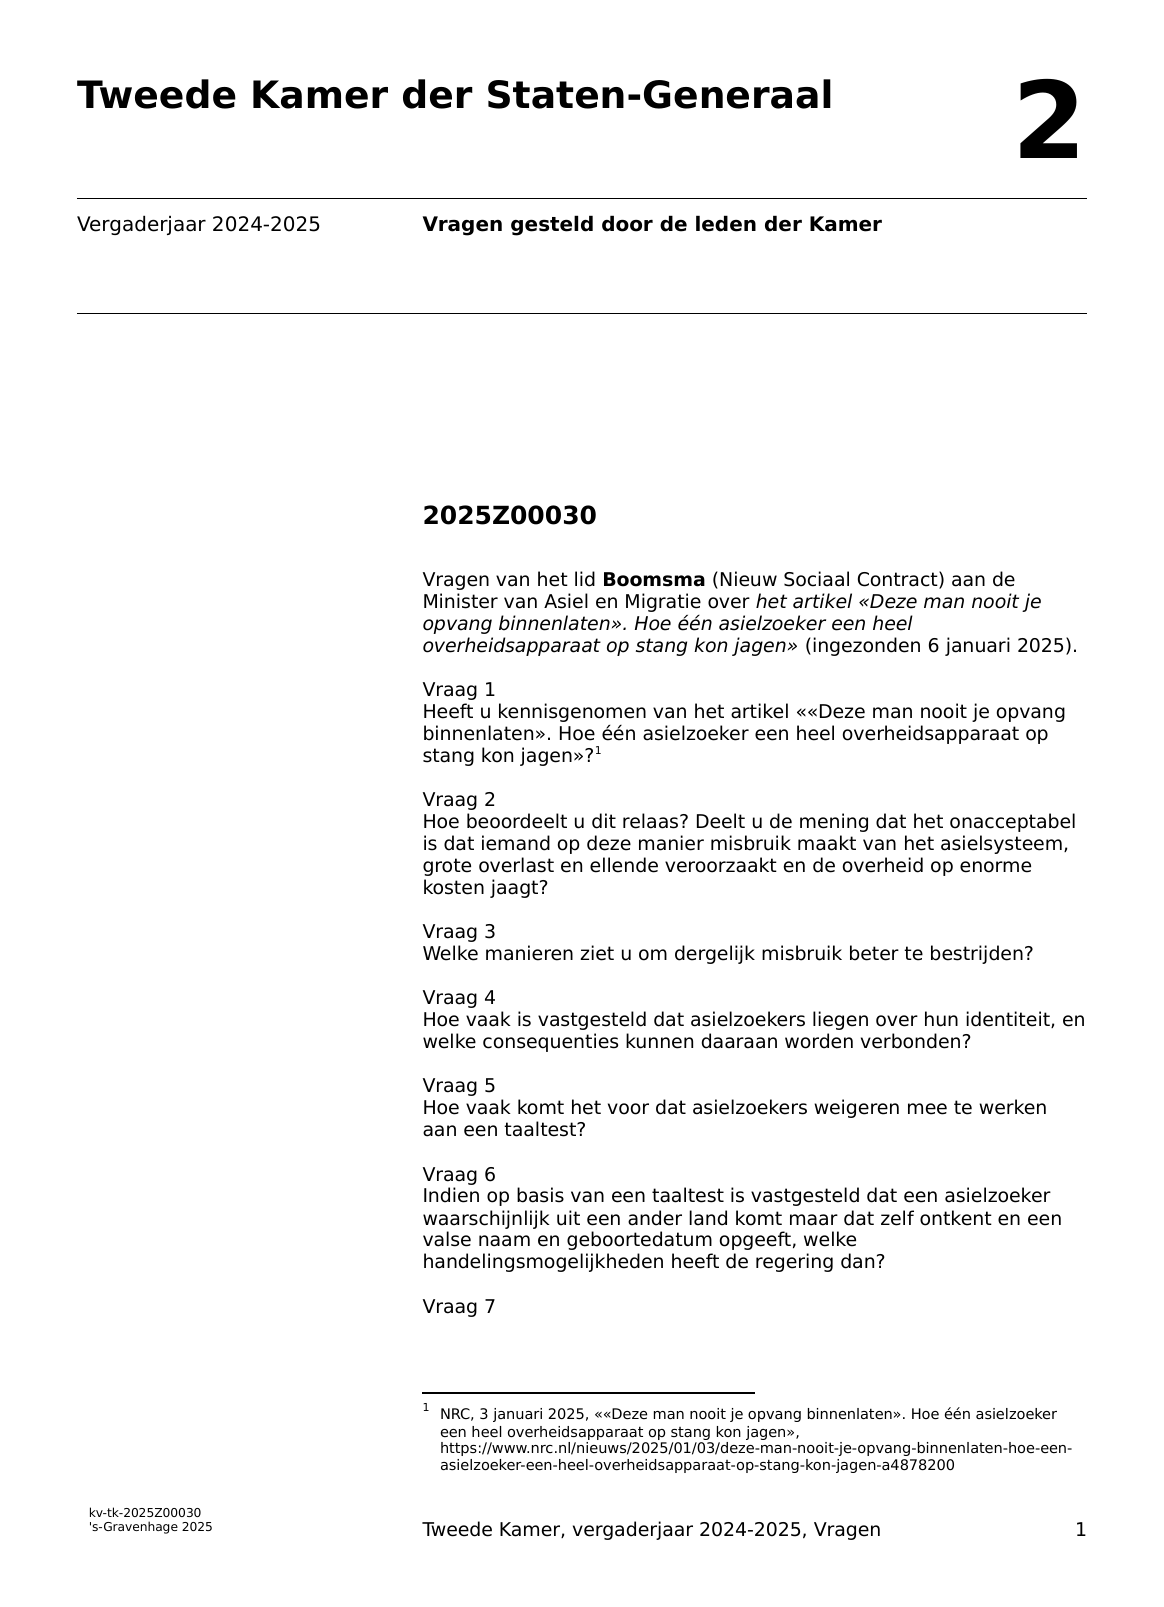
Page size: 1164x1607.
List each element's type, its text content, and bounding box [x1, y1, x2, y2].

text 2025Z00030 [422, 501, 1087, 531]
text Vragen van het lid Boomsma (Nieuw Sociaal Contract) aan de Minister van Asiel en Migratie over het artikel «Deze man nooit je opvang binnenlaten». Hoe één asielzoeker een heel overheidsapparaat op stang kon jagen» (ingezonden 6 januari 2025). [422, 569, 1087, 657]
text Vraag 7 [422, 1296, 1087, 1317]
text Vraag 4 [422, 987, 1087, 1009]
text Hoe beoordeelt u dit relaas? Deelt u de mening dat het onacceptabel is dat iemand op deze manier misbruik maakt van het asielsysteem, grote overlast en ellende veroorzaakt en de overheid op enorme kosten jaagt? [422, 811, 1087, 899]
table_header 2 [886, 59, 1087, 198]
text NRC, 3 januari 2025, ««Deze man nooit je opvang binnenlaten». Hoe één asielzoeker een heel overheidsapparaat op stang kon jagen», https://www.nrc.nl/nieuws/2025/01/03/deze-man-nooit-je-opvang-binnenlaten-hoe-een-asielzoeker-een-heel-overheidsapparaat-op-stang-kon-jagen-a4878200 [422, 1402, 1087, 1474]
text Vraag 1 [422, 679, 1087, 701]
text Indien op basis van een taaltest is vastgesteld dat een asielzoeker waarschijnlijk uit een ander land komt maar dat zelf ontkent en een valse naam en geboortedatum opgeeft, welke handelingsmogelijkheden heeft de regering dan? [422, 1185, 1087, 1273]
text Vraag 5 [422, 1075, 1087, 1097]
text Vraag 6 [422, 1163, 1087, 1185]
table_header Tweede Kamer der Staten-Generaal [77, 59, 886, 198]
text Hoe vaak komt het voor dat asielzoekers weigeren mee te werken aan een taaltest? [422, 1097, 1087, 1141]
text Welke manieren ziet u om dergelijk misbruik beter te bestrijden? [422, 943, 1087, 965]
text Hoe vaak is vastgesteld dat asielzoekers liegen over hun identiteit, en welke consequenties kunnen daaraan worden verbonden? [422, 1009, 1087, 1053]
text Heeft u kennisgenomen van het artikel ««Deze man nooit je opvang binnenlaten». Hoe één asielzoeker een heel overheidsapparaat op stang kon jagen»? [422, 701, 1087, 767]
table_cell Vergaderjaar 2024-2025 [77, 199, 422, 313]
text Vraag 3 [422, 921, 1087, 943]
text 's-Gravenhage 2025 [88, 1520, 323, 1534]
text Vraag 2 [422, 789, 1087, 811]
text kv-tk-2025Z00030 [88, 1506, 323, 1520]
table_cell Vragen gesteld door de leden der Kamer [422, 199, 1087, 313]
